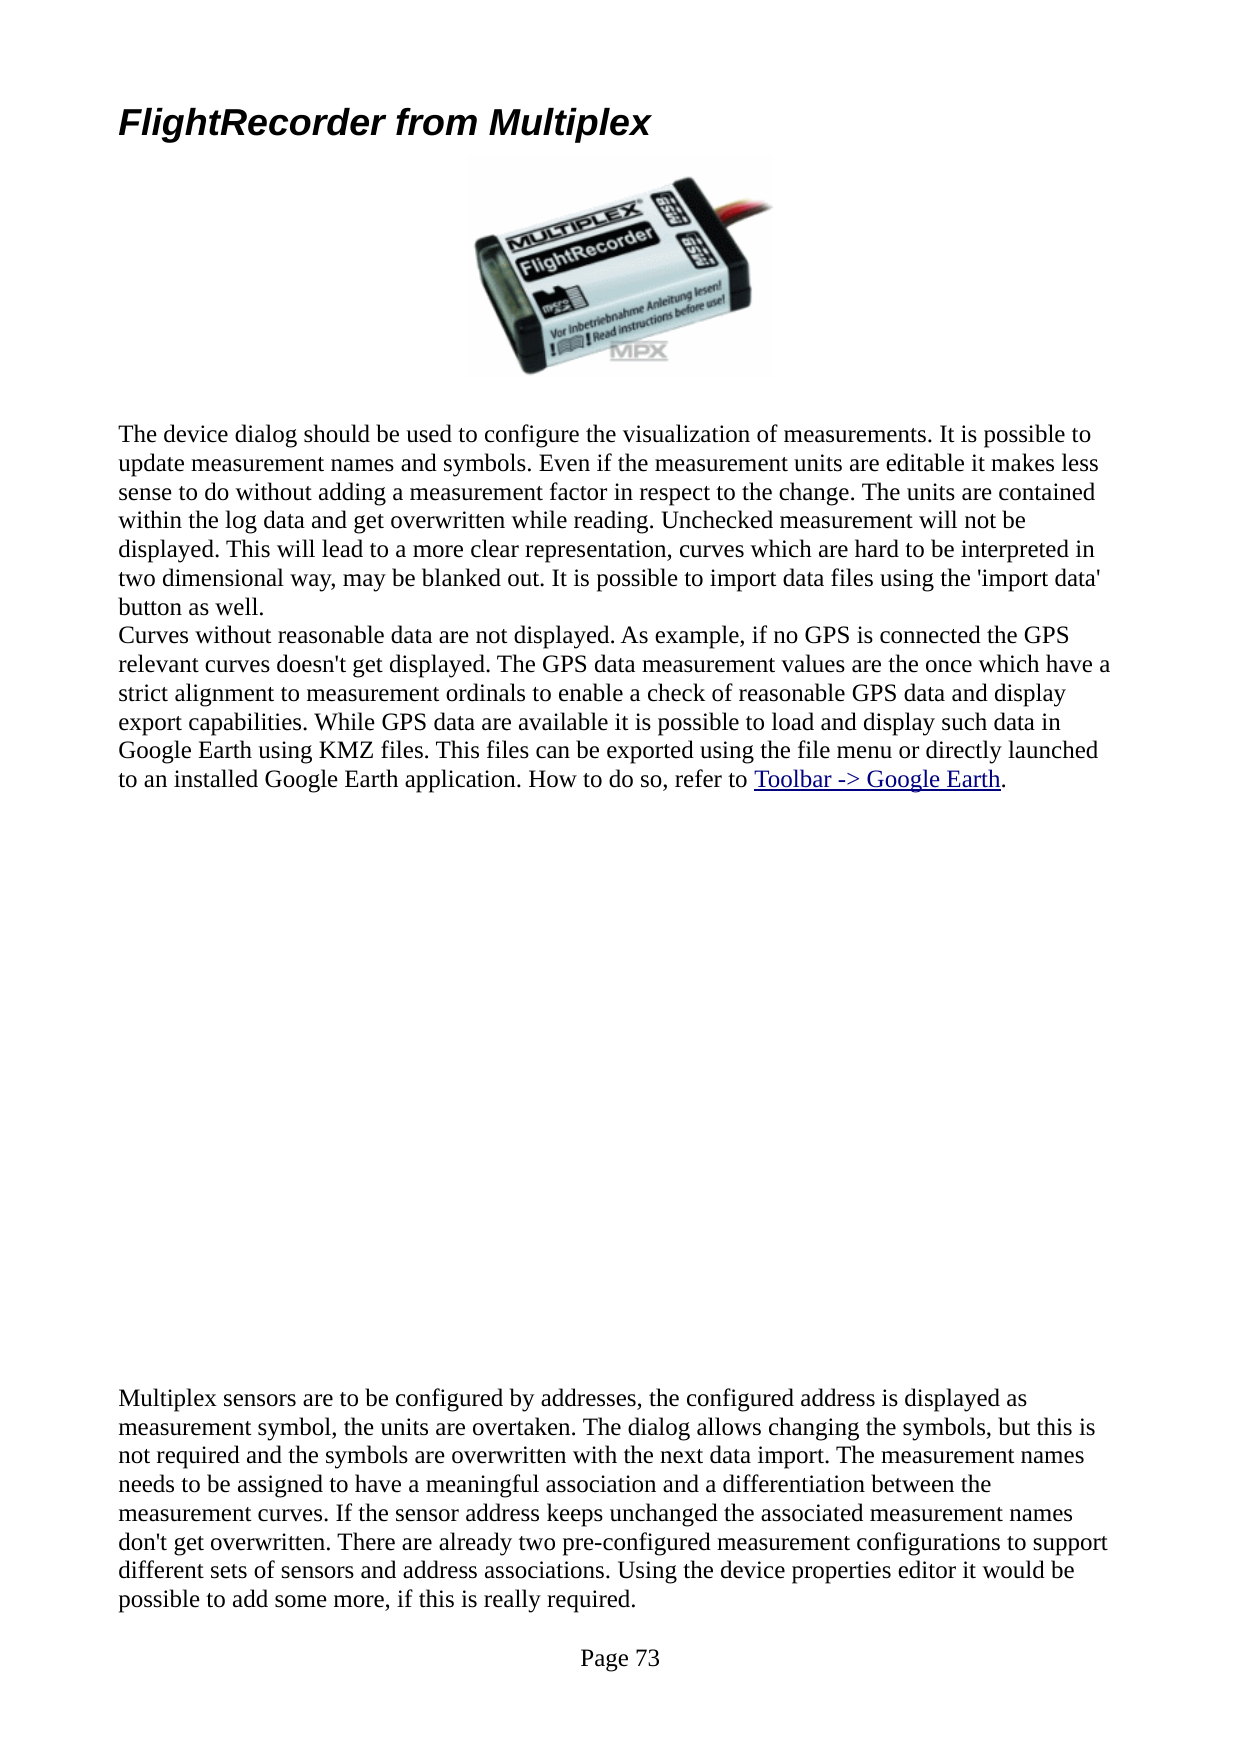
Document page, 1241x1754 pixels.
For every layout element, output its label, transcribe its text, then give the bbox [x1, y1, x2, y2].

text The device dialog should be used to configure the visualization of measurements. It is possible to update measurement names and symbols. Even if the measurement units are editable it makes less sense to do without adding a measurement factor in respect to the change. The units are contained within the log data and get overwritten while reading. Unchecked measurement will not be displayed. This will lead to a more clear representation, curves which are hard to be interpreted in two dimensional way, may be blanked out. It is possible to import data files using the 'import data' button as well. Curves without reasonable data are not displayed. As example, if no GPS is connected the GPS relevant curves doesn't get displayed. The GPS data measurement values are the once which have a strict alignment to measurement ordinals to enable a check of reasonable GPS data and display export capabilities. While GPS data are available it is possible to load and display such data in Google Earth using KMZ files. This files can be exported using the file menu or directly launched to an installed Google Earth application. How to do so, refer to Toolbar -> Google Earth. [118, 419, 1122, 793]
text Multiplex sensors are to be configured by addresses, the configured address is displayed as measurement symbol, the units are overtaken. The dialog allows changing the symbols, but this is not required and the symbols are overwritten with the next data import. The measurement names needs to be assigned to have a meaningful association and a differentiation between the measurement curves. If the sensor address keeps unchanged the associated measurement names don't get overwritten. There are already two pre-configured measurement configurations to support different sets of sensors and address associations. Using the device properties editor it would be possible to add some more, if this is really required. [118, 805, 1122, 1613]
subtitle FlightRecorder from Multiplex [118, 100, 1122, 143]
picture [466, 155, 774, 378]
